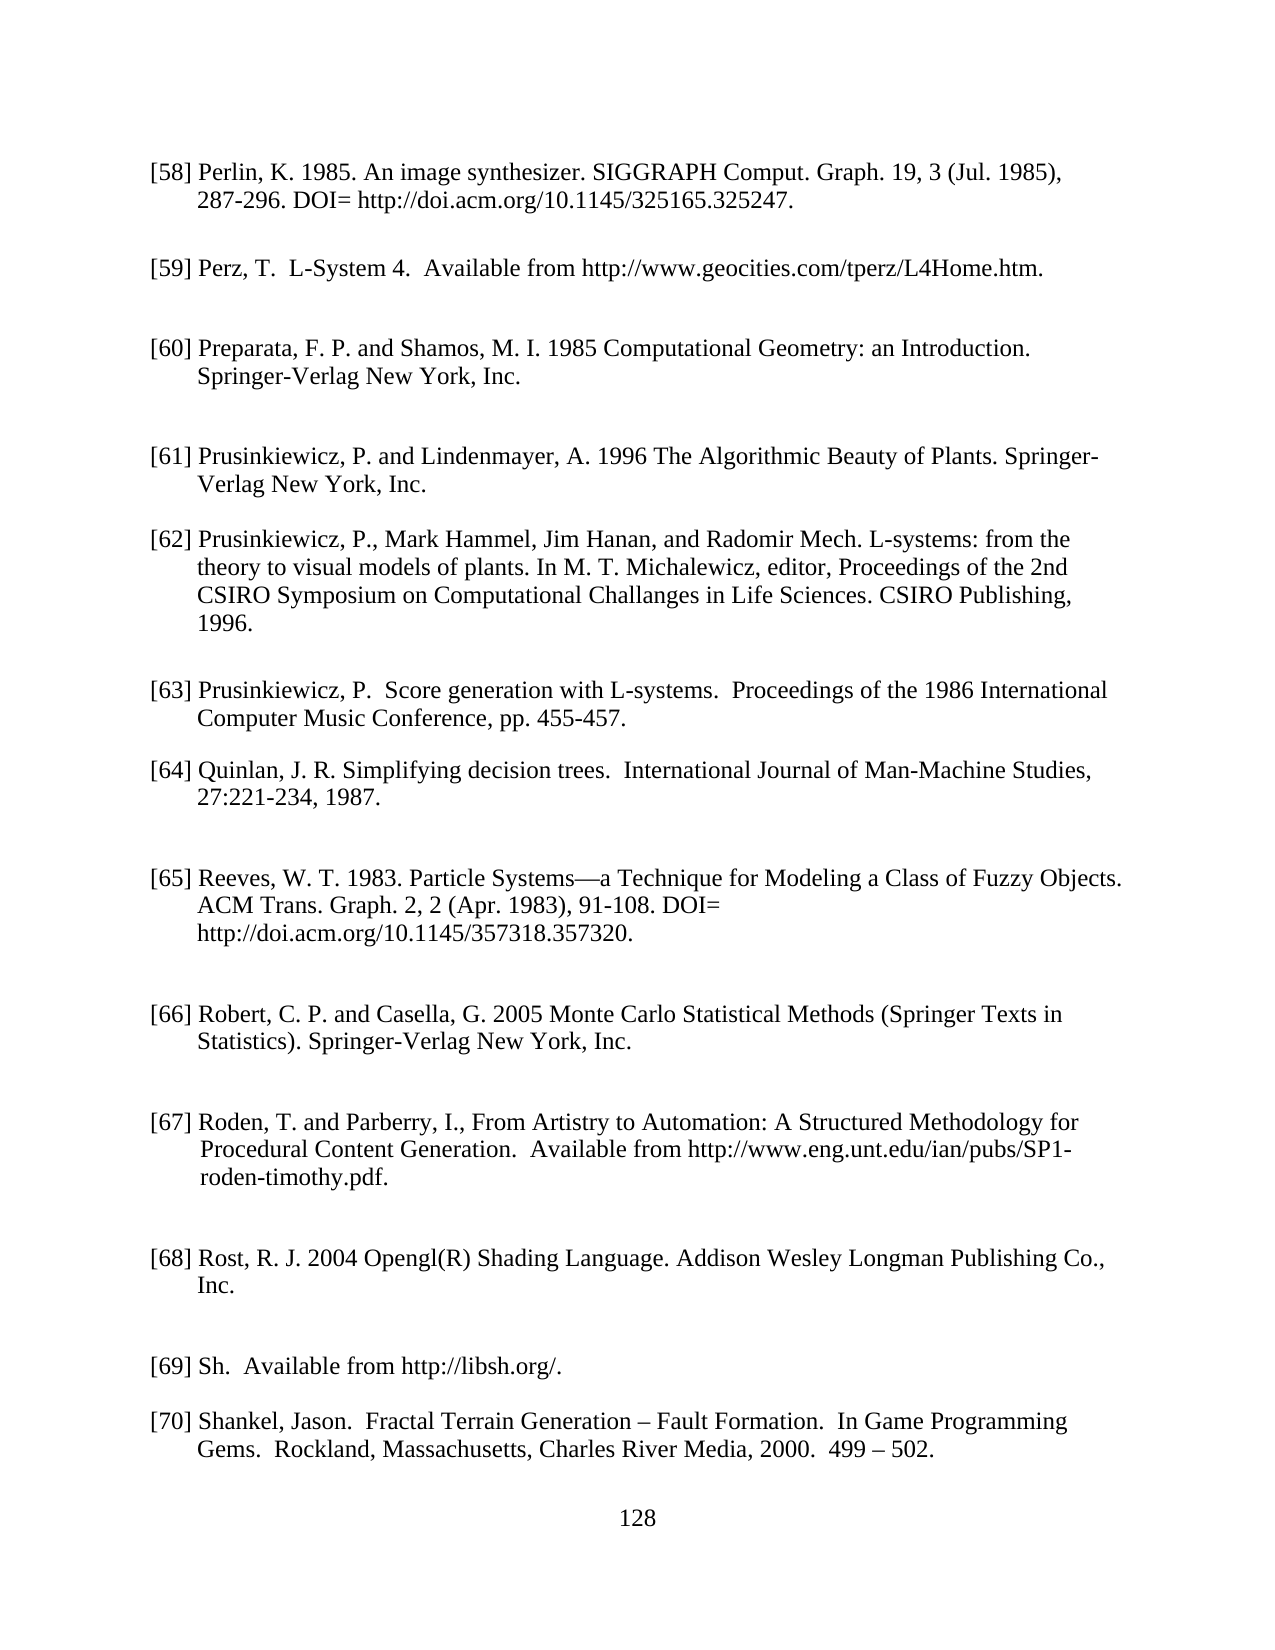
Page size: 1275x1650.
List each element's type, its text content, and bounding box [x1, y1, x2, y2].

text [58] Perlin, K. 1985. An image synthesizer. SIGGRAPH Comput. Graph. 19, 3 (Jul. 1985), 287-296. DOI= http://doi.acm.org/10.1145/325165.325247. [150, 158, 1125, 214]
text [65] Reeves, W. T. 1983. Particle Systems—a Technique for Modeling a Class of Fuzzy Objects. ACM Trans. Graph. 2, 2 (Apr. 1983), 91-108. DOI= http://doi.acm.org/10.1145/357318.357320. [150, 864, 1125, 947]
text [59] Perz, T. L-System 4. Available from http://www.geocities.com/tperz/L4Home.htm. [150, 254, 1125, 282]
text [67] Roden, T. and Parberry, I., From Artistry to Automation: A Structured Methodology for Procedural Content Generation. Available from http://www.eng.unt.edu/ian/pubs/SP1- roden-timothy.pdf. [150, 1108, 1125, 1191]
text [63] Prusinkiewicz, P. Score generation with L-systems. Proceedings of the 1986 International Computer Music Conference, pp. 455-457. [150, 677, 1125, 732]
text [69] Sh. Available from http://libsh.org/. [150, 1352, 1125, 1379]
text [66] Robert, C. P. and Casella, G. 2005 Monte Carlo Statistical Methods (Springer Texts in Statistics). Springer-Verlag New York, Inc. [150, 1000, 1125, 1055]
text [70] Shankel, Jason. Fractal Terrain Generation – Fault Formation. In Game Programming Gems. Rockland, Massachusetts, Charles River Media, 2000. 499 – 502. [150, 1407, 1125, 1463]
text [64] Quinlan, J. R. Simplifying decision trees. International Journal of Man-Machine Studies, 27:221-234, 1987. [150, 756, 1125, 811]
text [62] Prusinkiewicz, P., Mark Hammel, Jim Hanan, and Radomir Mech. L-systems: from the theory to visual models of plants. In M. T. Michalewicz, editor, Proceedings of the 2nd CSIRO Symposium on Computational Challanges in Life Sciences. CSIRO Publishing, 1996. [150, 526, 1125, 636]
text [61] Prusinkiewicz, P. and Lindenmayer, A. 1996 The Algorithmic Beauty of Plants. Springer- Verlag New York, Inc. [150, 442, 1125, 498]
text [68] Rost, R. J. 2004 Opengl(R) Shading Language. Addison Wesley Longman Publishing Co., Inc. [150, 1244, 1125, 1299]
text [60] Preparata, F. P. and Shamos, M. I. 1985 Computational Geometry: an Introduction. Springer-Verlag New York, Inc. [150, 334, 1125, 390]
